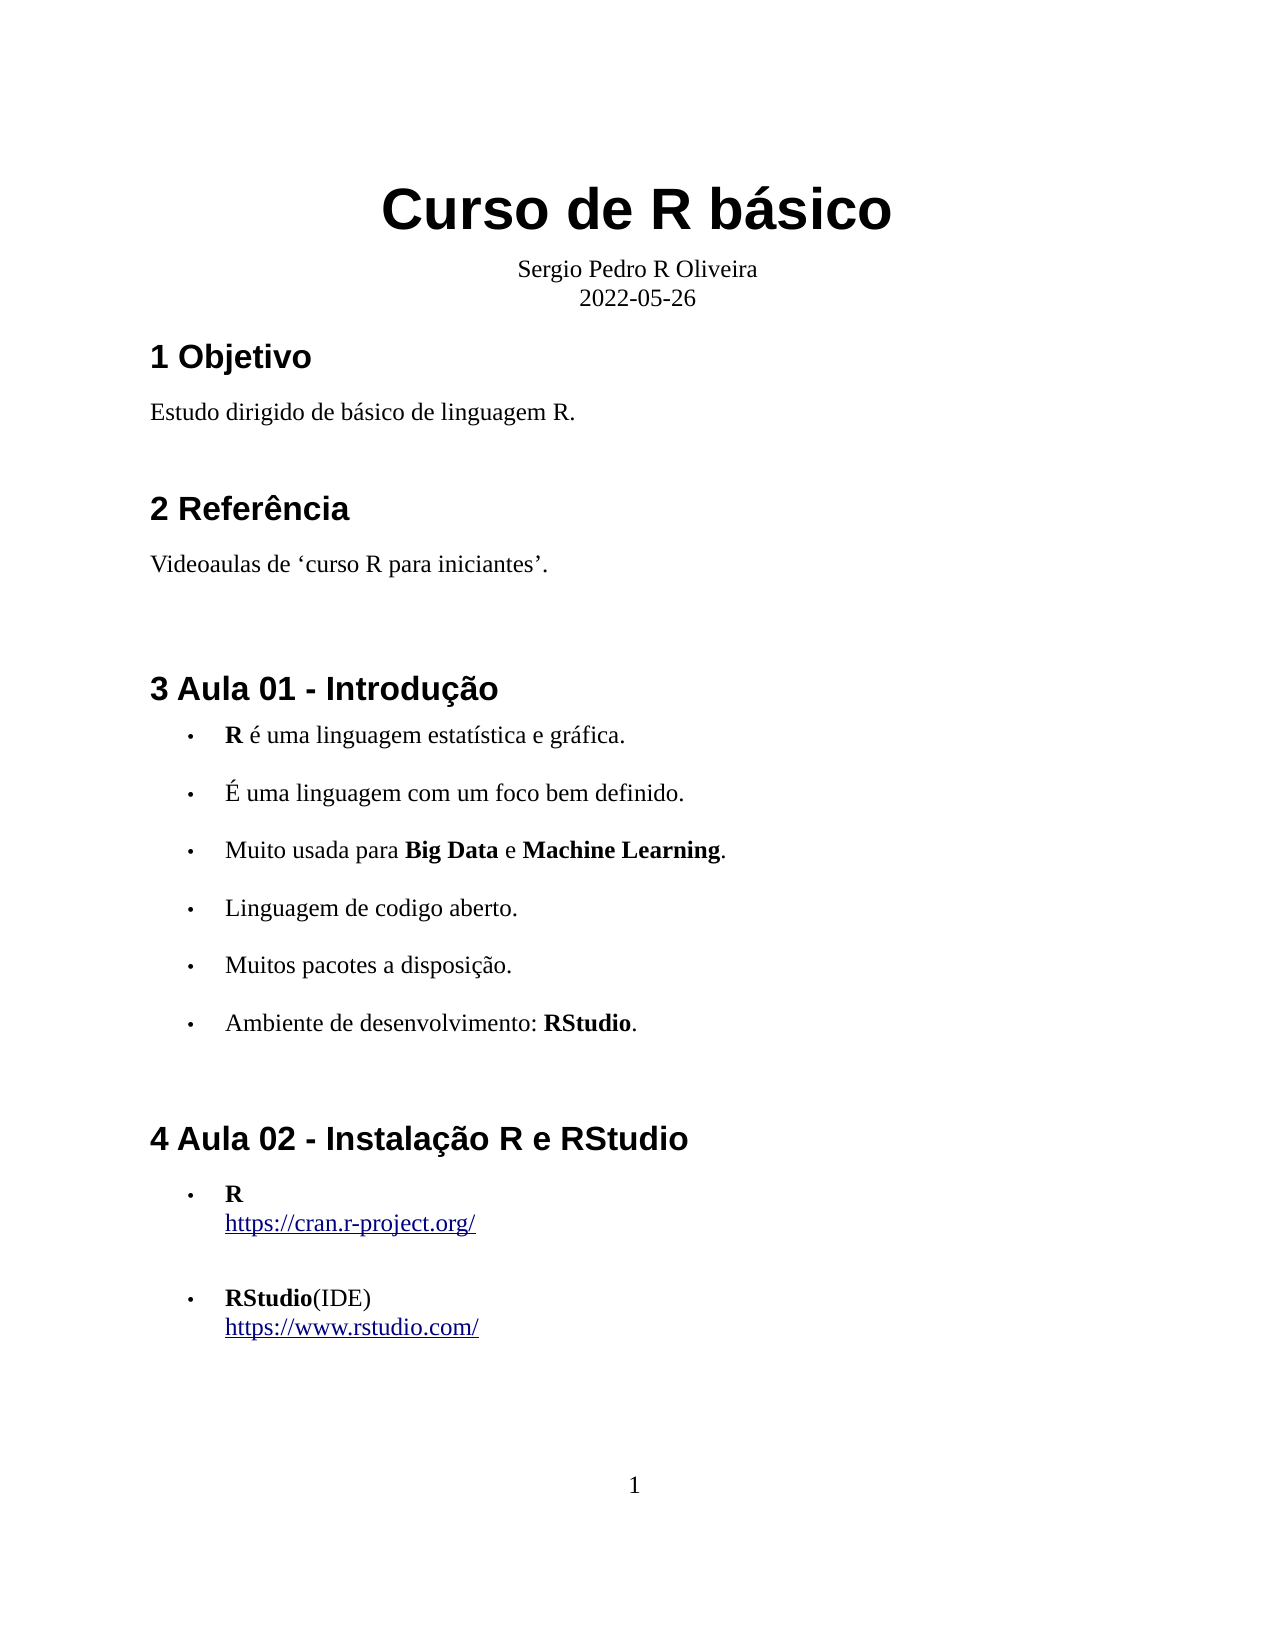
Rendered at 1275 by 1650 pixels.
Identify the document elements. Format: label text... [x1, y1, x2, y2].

list Muito usada para Big Data e Machine Learning. [187, 835, 1125, 893]
subtitle 4 Aula 02 - Instalação R e RStudio [150, 1119, 1125, 1157]
text Estudo dirigido de básico de linguagem R. [150, 397, 1125, 455]
list R https://cran.r-project.org/ [187, 1179, 1125, 1265]
text Videoaulas de ‘curso R para iniciantes’. [150, 549, 1125, 606]
list RStudio(IDE) https://www.rstudio.com/ [187, 1283, 1125, 1369]
subtitle 1 Objetivo [150, 337, 1125, 376]
text Sergio Pedro R Oliveira [150, 254, 1125, 283]
subtitle 2 Referência [150, 489, 1125, 527]
list É uma linguagem com um foco bem definido. [187, 778, 1125, 835]
list Ambiente de desenvolvimento: RStudio. [187, 1008, 1125, 1065]
title Curso de R básico [150, 175, 1125, 242]
text 2022-05-26 [150, 283, 1125, 312]
list Linguagem de codigo aberto. [187, 893, 1125, 950]
subtitle 3 Aula 01 - Introdução [150, 669, 1125, 708]
list Muitos pacotes a disposição. [187, 950, 1125, 1008]
list R é uma linguagem estatística e gráfica. [187, 720, 1125, 778]
